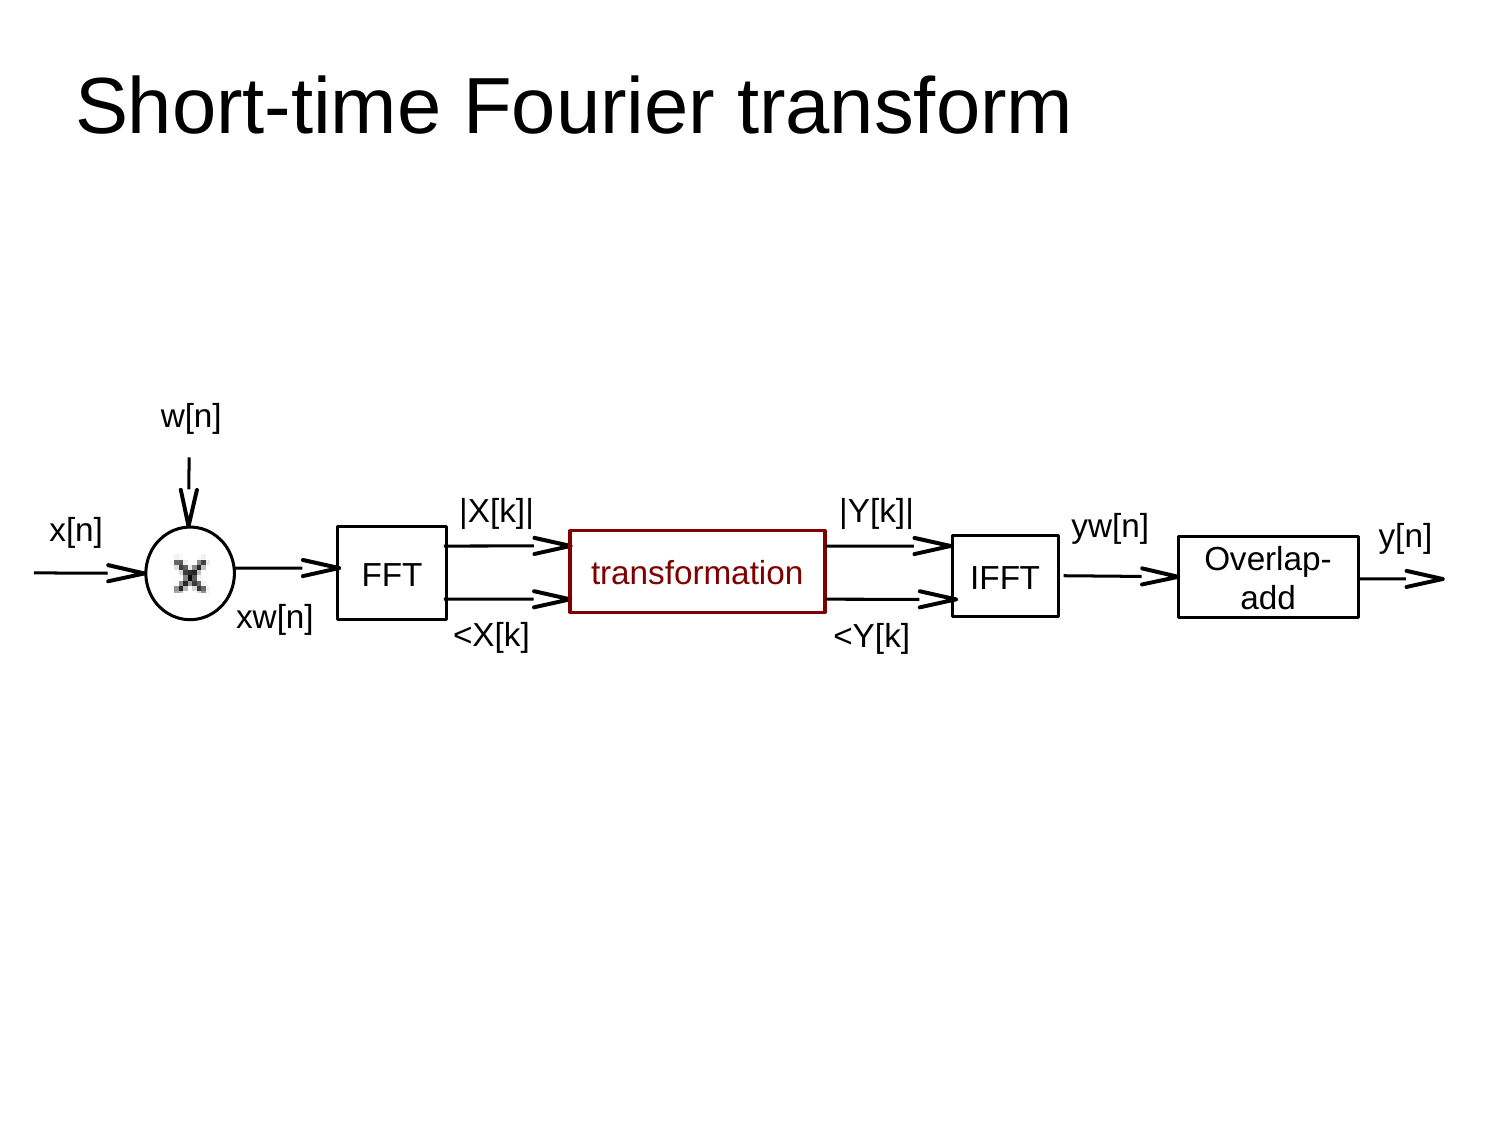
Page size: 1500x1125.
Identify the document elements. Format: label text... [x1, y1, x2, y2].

text_box Overlap-add [1178, 536, 1359, 618]
picture [161, 539, 216, 593]
text_box |Y[k]| [824, 485, 930, 541]
text_box IFFT [952, 535, 1059, 617]
text_box w[n] [146, 389, 237, 445]
text_box transformation [570, 530, 826, 613]
text_box <X[k] [438, 609, 546, 665]
title Short-time Fourier transform [75, 12, 1426, 201]
text_box y[n] [1363, 510, 1448, 565]
text_box xw[n] [221, 591, 329, 647]
text_box yw[n] [1056, 500, 1165, 556]
text_box x[n] [34, 504, 118, 559]
text_box <Y[k] [818, 609, 926, 665]
text_box FFT [337, 526, 447, 620]
text_box |X[k]| [444, 485, 549, 541]
